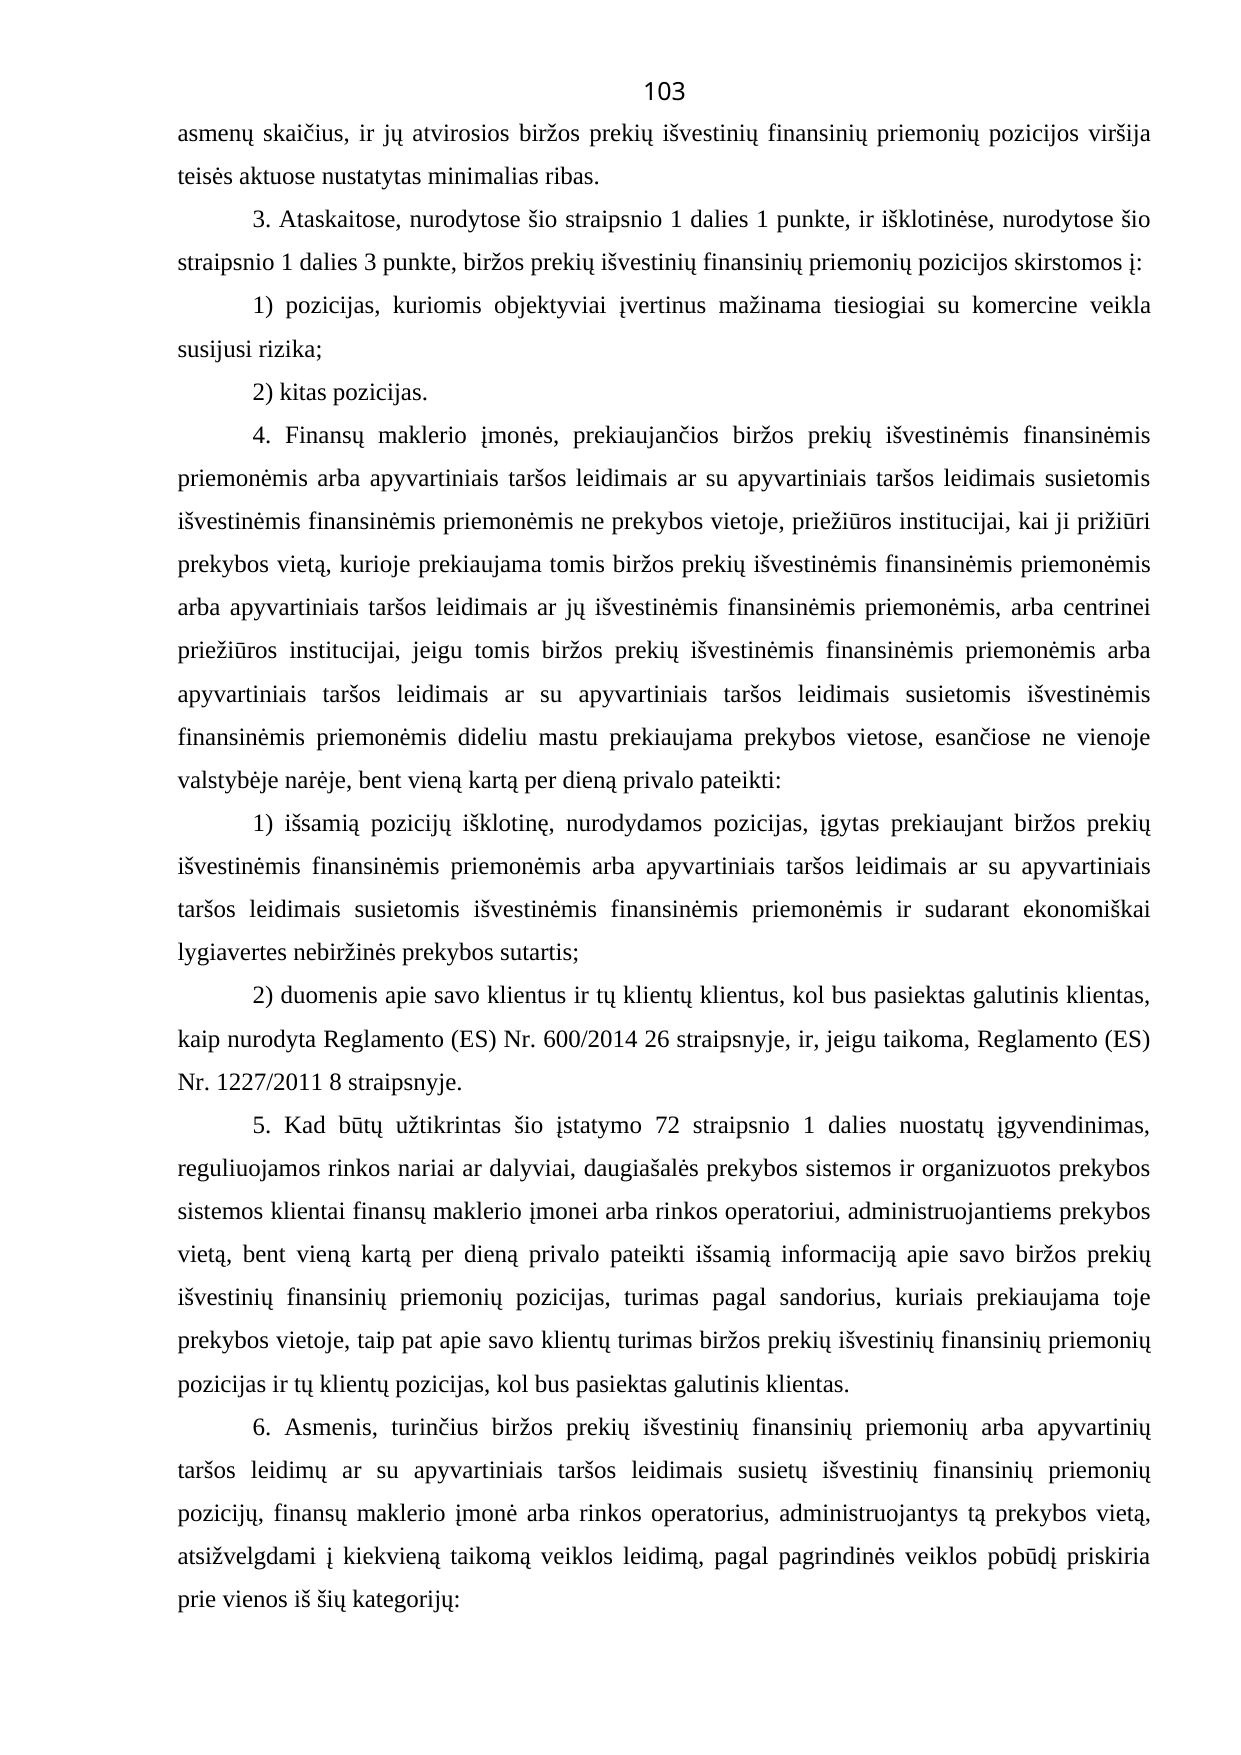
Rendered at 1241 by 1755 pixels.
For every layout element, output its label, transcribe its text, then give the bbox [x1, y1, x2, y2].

text asmenų skaičius, ir jų atvirosios biržos prekių išvestinių finansinių priemonių pozicijos viršija teisės aktuose nustatytas minimalias ribas. [177, 118, 1152, 190]
text 2) duomenis apie savo klientus ir tų klientų klientus, kol bus pasiektas galutinis klientas, kaip nurodyta Reglamento (ES) Nr. 600/2014 26 straipsnyje, ir, jeigu taikoma, Reglamento (ES) Nr. 1227/2011 8 straipsnyje. [177, 981, 1152, 1096]
text 2) kitas pozicijas. [177, 377, 1152, 406]
text 1) pozicijas, kuriomis objektyviai įvertinus mažinama tiesiogiai su komercine veikla susijusi rizika; [177, 291, 1152, 362]
text 5. Kad būtų užtikrintas šio įstatymo 72 straipsnio 1 dalies nuostatų įgyvendinimas, reguliuojamos rinkos nariai ar dalyviai, daugiašalės prekybos sistemos ir organizuotos prekybos sistemos klientai finansų maklerio įmonei arba rinkos operatoriui, administruojantiems prekybos vietą, bent vieną kartą per dieną privalo pateikti išsamią informaciją apie savo biržos prekių išvestinių finansinių priemonių pozicijas, turimas pagal sandorius, kuriais prekiaujama toje prekybos vietoje, taip pat apie savo klientų turimas biržos prekių išvestinių finansinių priemonių pozicijas ir tų klientų pozicijas, kol bus pasiektas galutinis klientas. [177, 1110, 1152, 1397]
text 1) išsamią pozicijų išklotinę, nurodydamos pozicijas, įgytas prekiaujant biržos prekių išvestinėmis finansinėmis priemonėmis arba apyvartiniais taršos leidimais ar su apyvartiniais taršos leidimais susietomis išvestinėmis finansinėmis priemonėmis ir sudarant ekonomiškai lygiavertes nebiržinės prekybos sutartis; [177, 808, 1152, 966]
text 4. Finansų maklerio įmonės, prekiaujančios biržos prekių išvestinėmis finansinėmis priemonėmis arba apyvartiniais taršos leidimais ar su apyvartiniais taršos leidimais susietomis išvestinėmis finansinėmis priemonėmis ne prekybos vietoje, priežiūros institucijai, kai ji prižiūri prekybos vietą, kurioje prekiaujama tomis biržos prekių išvestinėmis finansinėmis priemonėmis arba apyvartiniais taršos leidimais ar jų išvestinėmis finansinėmis priemonėmis, arba centrinei priežiūros institucijai, jeigu tomis biržos prekių išvestinėmis finansinėmis priemonėmis arba apyvartiniais taršos leidimais ar su apyvartiniais taršos leidimais susietomis išvestinėmis finansinėmis priemonėmis dideliu mastu prekiaujama prekybos vietose, esančiose ne vienoje valstybėje narėje, bent vieną kartą per dieną privalo pateikti: [177, 420, 1152, 794]
text 6. Asmenis, turinčius biržos prekių išvestinių finansinių priemonių arba apyvartinių taršos leidimų ar su apyvartiniais taršos leidimais susietų išvestinių finansinių priemonių pozicijų, finansų maklerio įmonė arba rinkos operatorius, administruojantys tą prekybos vietą, atsižvelgdami į kiekvieną taikomą veiklos leidimą, pagal pagrindinės veiklos pobūdį priskiria prie vienos iš šių kategorijų: [177, 1412, 1152, 1613]
text 3. Ataskaitose, nurodytose šio straipsnio 1 dalies 1 punkte, ir išklotinėse, nurodytose šio straipsnio 1 dalies 3 punkte, biržos prekių išvestinių finansinių priemonių pozicijos skirstomos į: [177, 204, 1152, 276]
